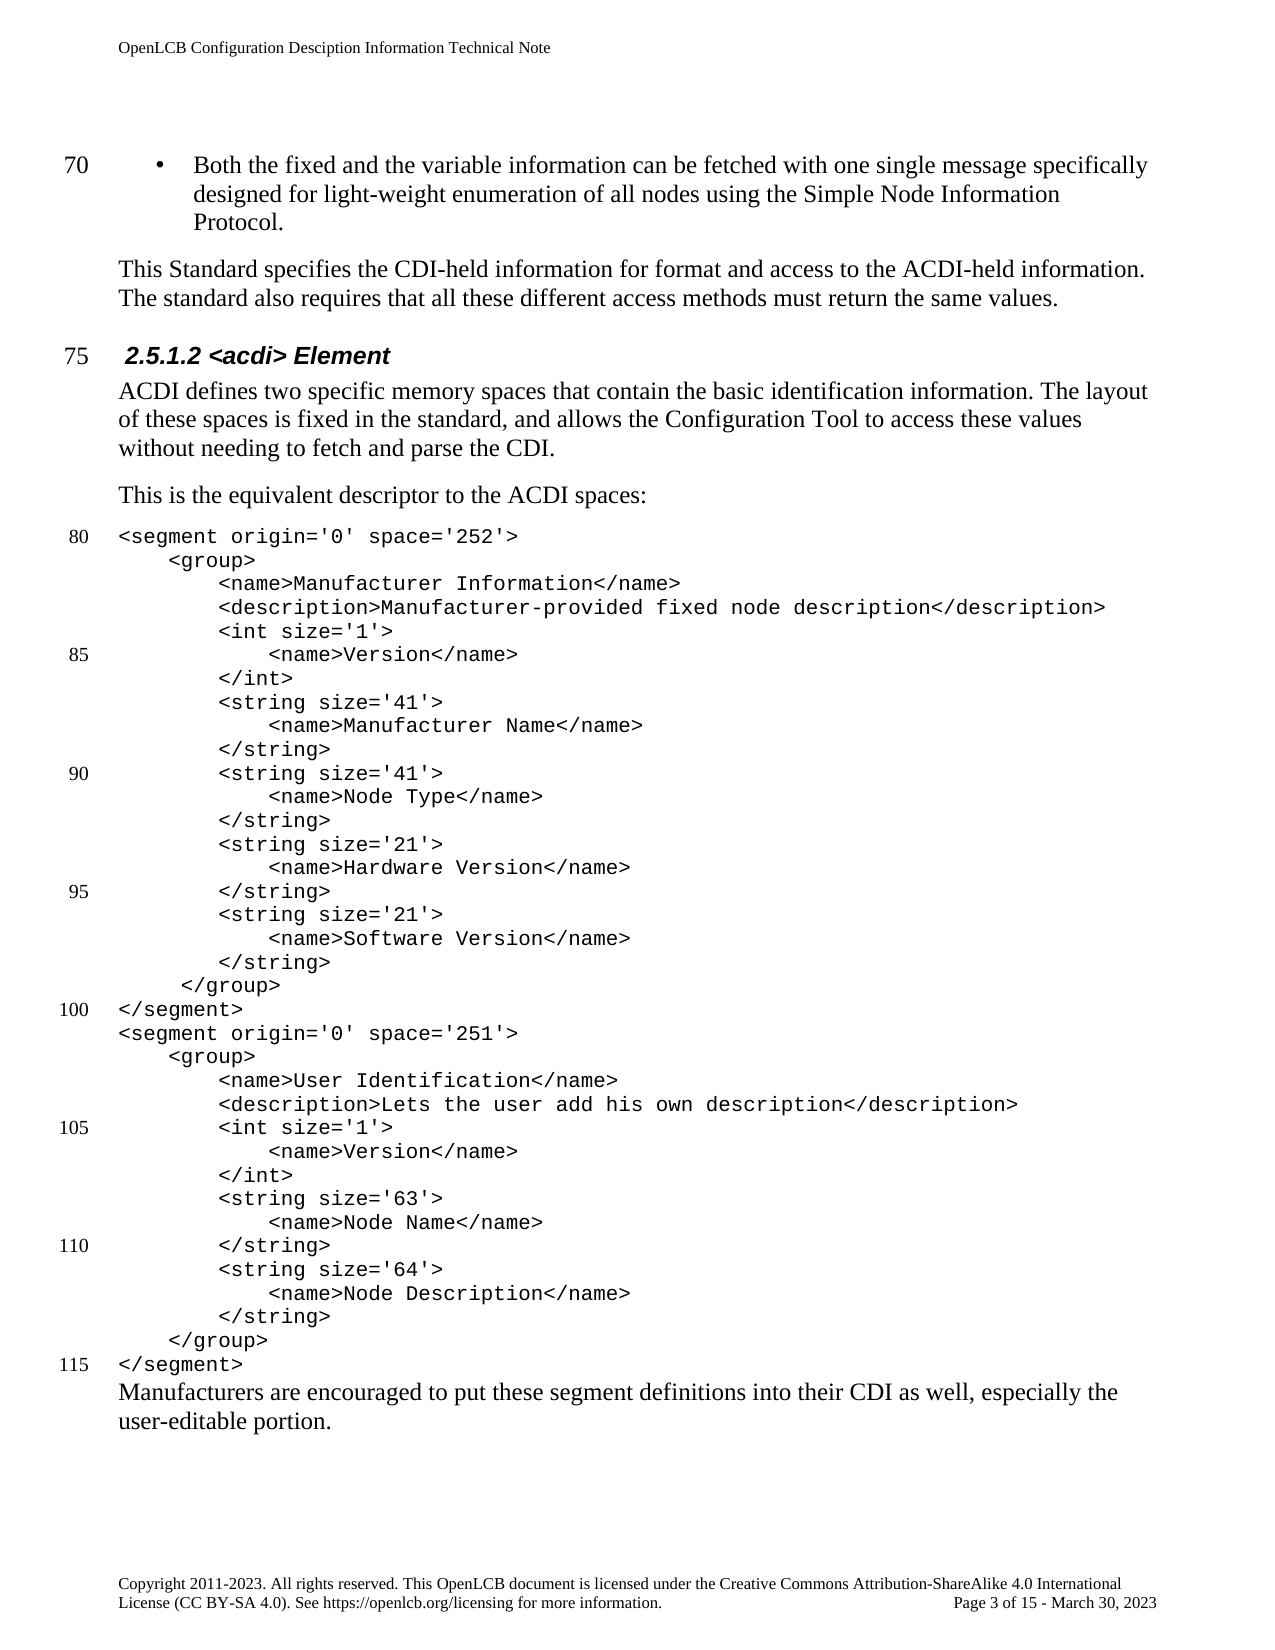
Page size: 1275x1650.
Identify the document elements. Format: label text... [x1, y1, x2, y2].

text </int> [118, 668, 1157, 692]
text <int size='1'> [118, 621, 1157, 644]
text This is the equivalent descriptor to the ACDI spaces: [118, 480, 1157, 508]
text <description>Lets the user add his own description</description> [118, 1094, 1157, 1117]
text </string> [118, 1236, 1157, 1259]
text <name>Software Version</name> [118, 928, 1157, 952]
text <string size='64'> [118, 1259, 1157, 1283]
text <name>Version</name> [118, 1141, 1157, 1164]
text <string size='41'> [118, 692, 1157, 715]
text This Standard specifies the CDI-held information for format and access to the ACDI-held information. The standard also requires that all these different access methods must return the same values. [118, 254, 1157, 311]
text </string> [118, 739, 1157, 763]
text </segment> [118, 999, 1157, 1023]
text <group> [118, 1046, 1157, 1070]
text ACDI defines two specific memory spaces that contain the basic identification information. The layout of these spaces is fixed in the standard, and allows the Configuration Tool to access these values without needing to fetch and parse the CDI. [118, 376, 1157, 462]
text <string size='63'> [118, 1188, 1157, 1212]
text <string size='21'> [118, 904, 1157, 928]
text </string> [118, 810, 1157, 833]
text <string size='21'> [118, 833, 1157, 857]
text <name>Version</name> [118, 644, 1157, 668]
text <group> [118, 550, 1157, 573]
text </group> [118, 975, 1157, 999]
text Manufacturers are encouraged to put these segment definitions into their CDI as well, especially the user-editable portion. [118, 1377, 1157, 1435]
text <description>Manufacturer-provided fixed node description</description> [118, 597, 1157, 621]
list Both the fixed and the variable information can be fetched with one single message specifically designed for light-weight enumeration of all nodes using the Simple Node Information Protocol. [156, 150, 1157, 236]
text </string> [118, 881, 1157, 904]
text <name>Node Description</name> [118, 1283, 1157, 1306]
text </int> [118, 1164, 1157, 1188]
text </string> [118, 1306, 1157, 1330]
text <string size='41'> [118, 763, 1157, 786]
subtitle <acdi> Element [118, 341, 1157, 370]
text <name>Manufacturer Name</name> [118, 715, 1157, 739]
text <name>Node Type</name> [118, 786, 1157, 810]
text <name>Node Name</name> [118, 1212, 1157, 1236]
text <name>Manufacturer Information</name> [118, 573, 1157, 597]
text </string> [118, 952, 1157, 975]
text <name>Hardware Version</name> [118, 857, 1157, 881]
text </segment> [118, 1354, 1157, 1377]
text <int size='1'> [118, 1117, 1157, 1141]
text <segment origin='0' space='252'> [118, 526, 1157, 550]
text <segment origin='0' space='251'> [118, 1023, 1157, 1046]
text </group> [118, 1330, 1157, 1354]
text <name>User Identification</name> [118, 1070, 1157, 1094]
